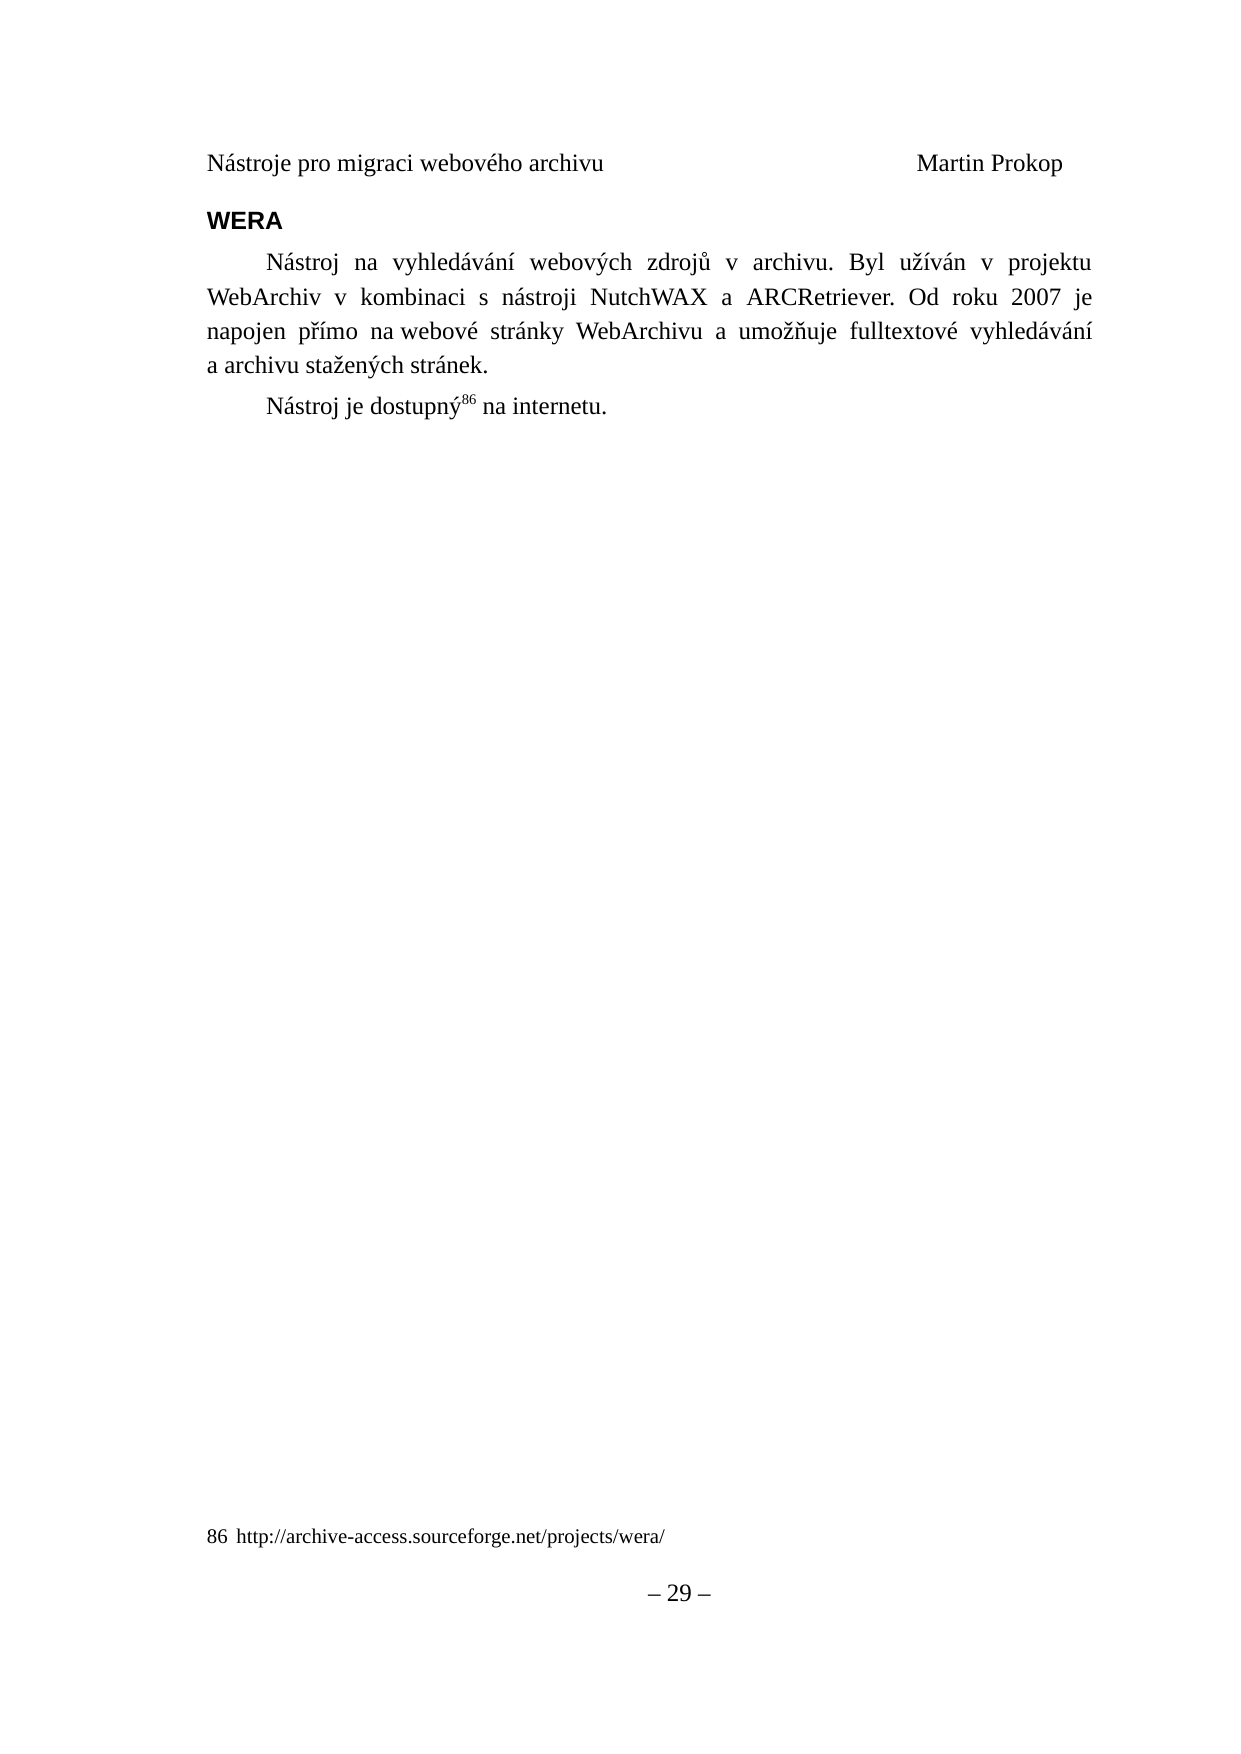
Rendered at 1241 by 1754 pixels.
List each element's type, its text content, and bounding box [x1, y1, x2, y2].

text Nástroj je dostupný na internetu. [207, 391, 1093, 420]
text Nástroj na vyhledávání webových zdrojů v archivu. Byl užíván v projektu WebArchiv v kombinaci s nástroji NutchWAX a ARCRetriever. Od roku 2007 je napojen přímo na webové stránky WebArchivu a umožňuje fulltextové vyhledávání a archivu stažených stránek. [207, 247, 1093, 379]
subtitle WERA [207, 206, 1093, 234]
text http://archive-access.sourceforge.net/projects/wera/ [207, 1524, 1093, 1548]
